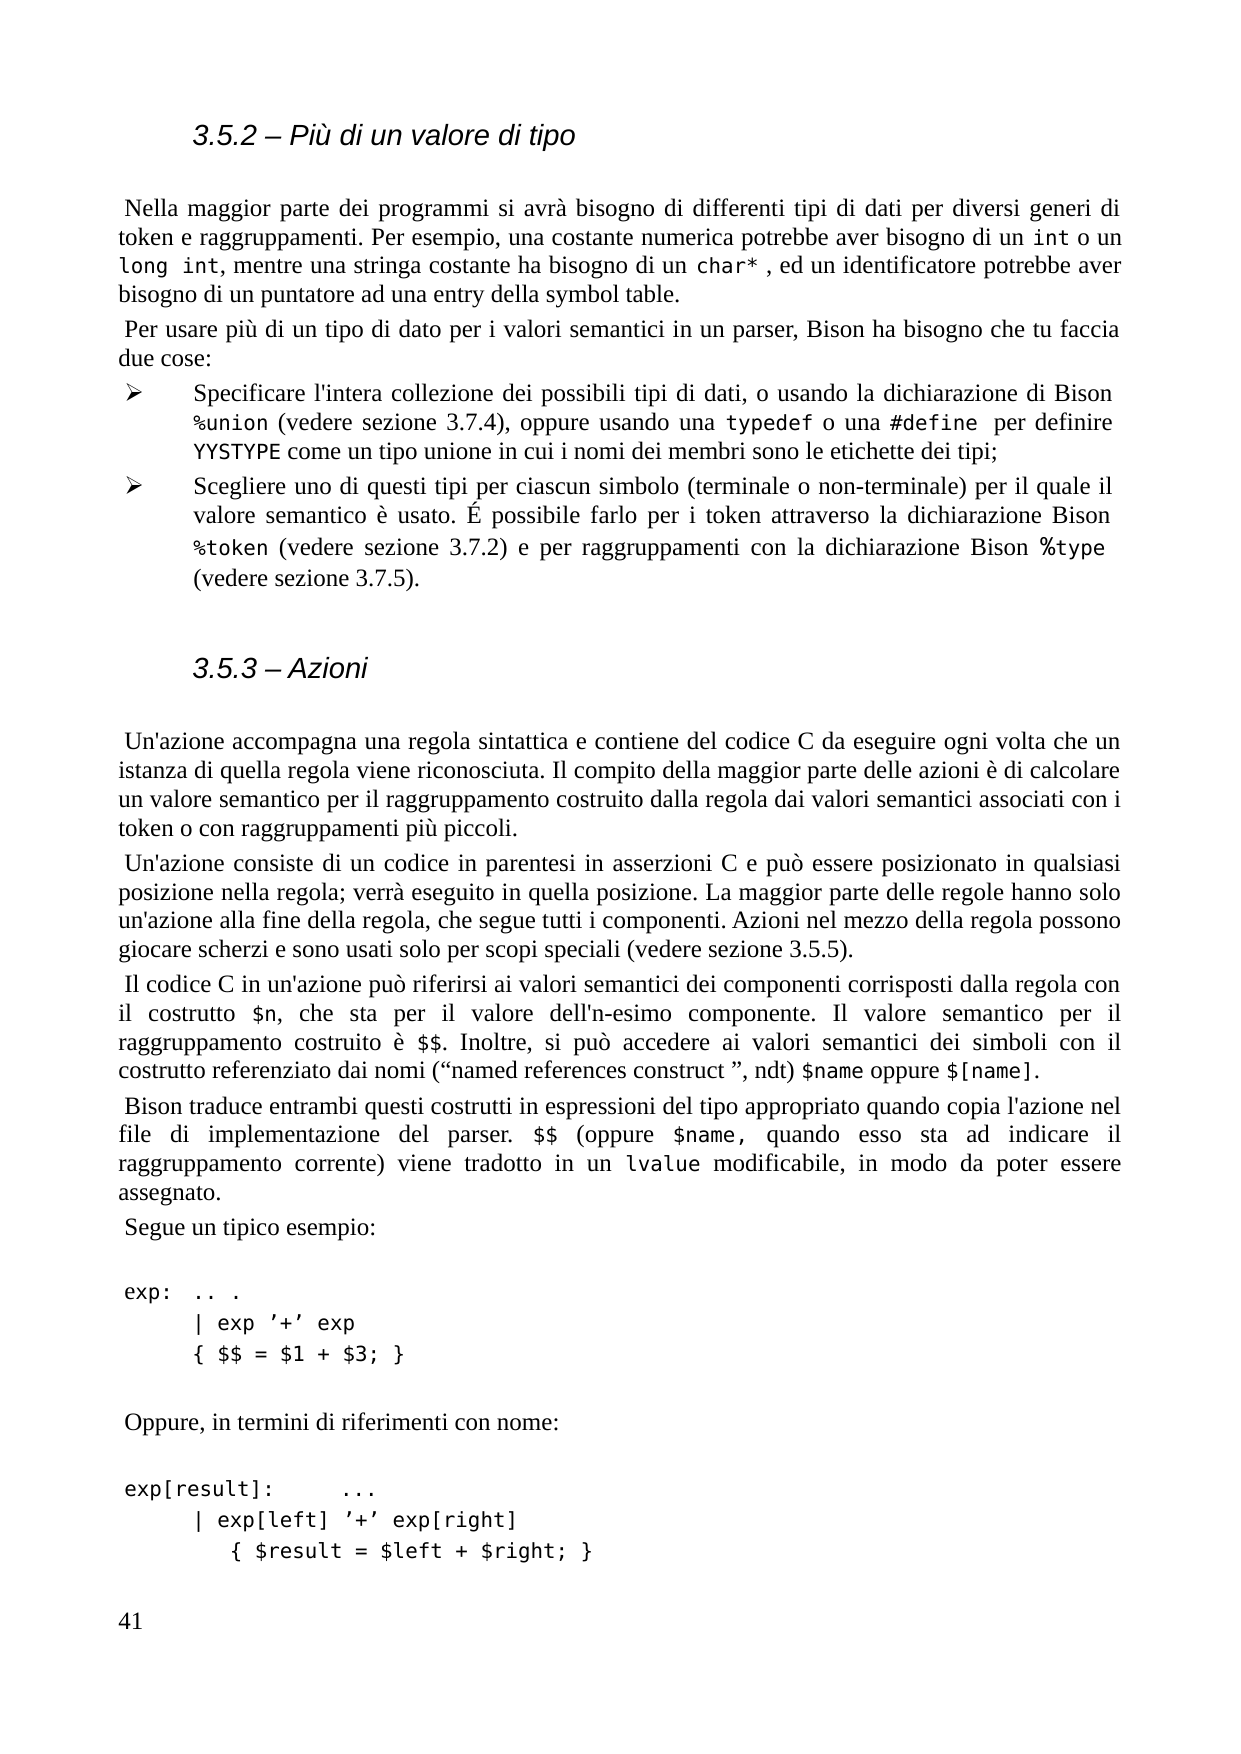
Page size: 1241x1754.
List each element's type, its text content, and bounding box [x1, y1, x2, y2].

text | exp[left] ’+’ exp[right] [118, 1508, 1122, 1532]
text { $result = $left + $right; } [118, 1539, 1122, 1563]
text { $$ = $1 + $3; } [118, 1342, 1122, 1366]
subtitle 3.5.3 – Azioni [118, 652, 1122, 685]
subtitle 3.5.2 – Più di un valore di tipo [118, 118, 1122, 152]
text Bison traduce entrambi questi costrutti in espressioni del tipo appropriato quando copia l'azione nel file di implementazione del parser. $$ (oppure $name, quando esso sta ad indicare il raggruppamento corrente) viene tradotto in un lvalue modificabile, in modo da poter essere assegnato. [118, 1091, 1122, 1206]
text Il codice C in un'azione può riferirsi ai valori semantici dei componenti corrisposti dalla regola con il costrutto $n, che sta per il valore dell'n-esimo componente. Il valore semantico per il raggruppamento costruito è $$. Inoltre, si può accedere ai valori semantici dei simboli con il costrutto referenziato dai nomi (“named references construct ”, ndt) $name oppure $[name]. [118, 969, 1122, 1084]
text exp: .. . [118, 1276, 1122, 1305]
text | exp ’+’ exp [118, 1311, 1122, 1336]
text Oppure, in termini di riferimenti con nome: [118, 1407, 1122, 1436]
list Scegliere uno di questi tipi per ciascun simbolo (terminale o non-terminale) per il quale il valore semantico è usato. É possibile farlo per i token attraverso la dichiarazione Bison %token (vedere sezione 3.7.2) e per raggruppamenti con la dichiarazione Bison %type (vedere sezione 3.7.5). [118, 471, 1122, 591]
text exp[result]: ... [118, 1477, 1122, 1502]
list Specificare l'intera collezione dei possibili tipi di dati, o usando la dichiarazione di Bison %union (vedere sezione 3.7.4), oppure usando una typedef o una #define per definire YYSTYPE come un tipo unione in cui i nomi dei membri sono le etichette dei tipi; [118, 378, 1122, 464]
text Nella maggior parte dei programmi si avrà bisogno di differenti tipi di dati per diversi generi di token e raggruppamenti. Per esempio, una costante numerica potrebbe aver bisogno di un int o un long int, mentre una stringa costante ha bisogno di un char* , ed un identificatore potrebbe aver bisogno di un puntatore ad una entry della symbol table. [118, 193, 1122, 308]
text Un'azione consiste di un codice in parentesi in asserzioni C e può essere posizionato in qualsiasi posizione nella regola; verrà eseguito in quella posizione. La maggior parte delle regole hanno solo un'azione alla fine della regola, che segue tutti i componenti. Azioni nel mezzo della regola possono giocare scherzi e sono usati solo per scopi speciali (vedere sezione 3.5.5). [118, 848, 1122, 963]
text Un'azione accompagna una regola sintattica e contiene del codice C da eseguire ogni volta che un istanza di quella regola viene riconosciuta. Il compito della maggior parte delle azioni è di calcolare un valore semantico per il raggruppamento costruito dalla regola dai valori semantici associati con i token o con raggruppamenti più piccoli. [118, 726, 1122, 841]
text Per usare più di un tipo di dato per i valori semantici in un parser, Bison ha bisogno che tu faccia due cose: [118, 314, 1122, 372]
text Segue un tipico esempio: [118, 1212, 1122, 1241]
